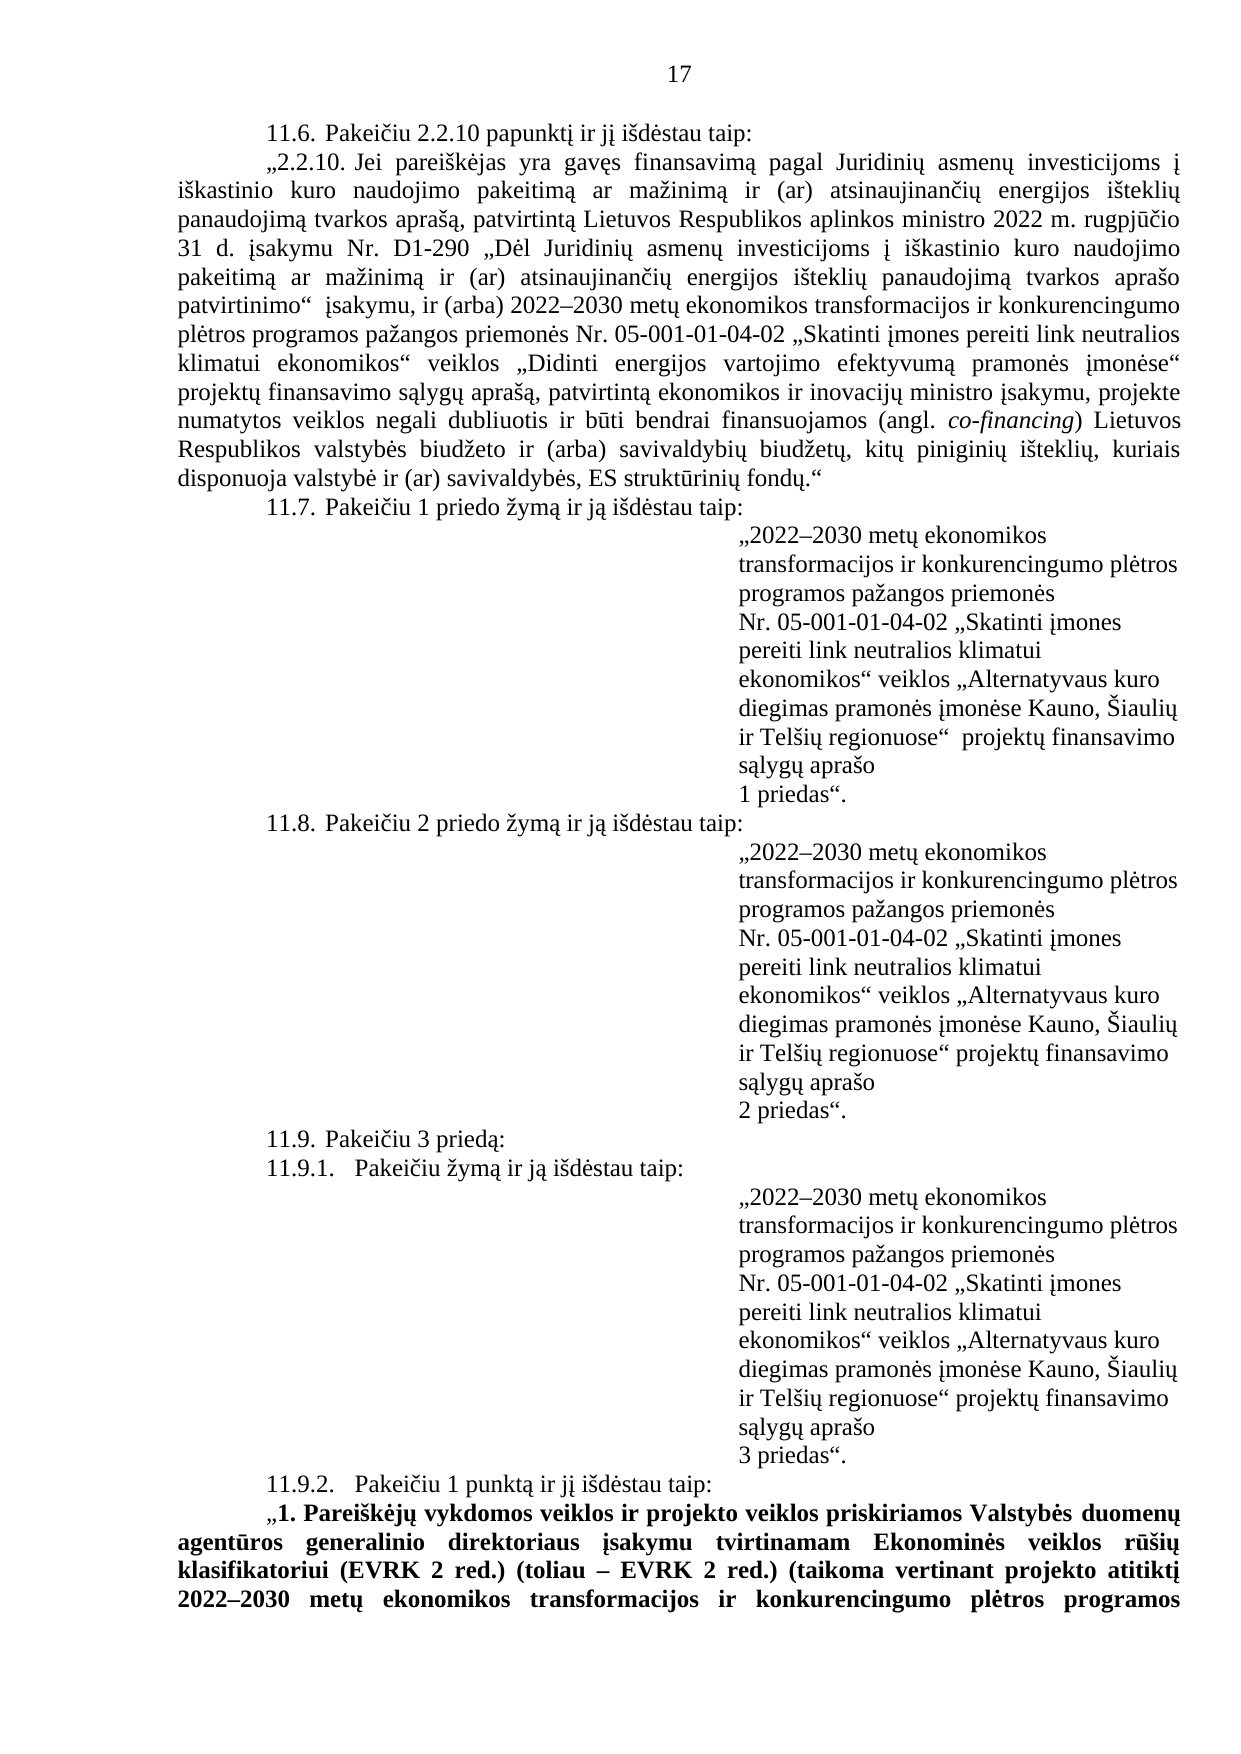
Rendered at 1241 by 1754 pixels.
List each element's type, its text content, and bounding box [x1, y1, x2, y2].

text „2022–2030 metų ekonomikos transformacijos ir konkurencingumo plėtros programos pažangos priemonės [738, 1182, 1181, 1268]
text „2022–2030 metų ekonomikos transformacijos ir konkurencingumo plėtros programos pažangos priemonės [738, 837, 1181, 923]
text 11.9.1. Pakeičiu žymą ir ją išdėstau taip: [177, 1153, 1181, 1182]
text „2.2.10. Jei pareiškėjas yra gavęs finansavimą pagal Juridinių asmenų investicijoms į iškastinio kuro naudojimo pakeitimą ar mažinimą ir (ar) atsinaujinančių energijos išteklių panaudojimą tvarkos aprašą, patvirtintą Lietuvos Respublikos aplinkos ministro 2022 m. rugpjūčio 31 d. įsakymu Nr. D1-290 „Dėl Juridinių asmenų investicijoms į iškastinio kuro naudojimo pakeitimą ar mažinimą ir (ar) atsinaujinančių energijos išteklių panaudojimą tvarkos aprašo patvirtinimo“ įsakymu, ir (arba) 2022–2030 metų ekonomikos transformacijos ir konkurencingumo plėtros programos pažangos priemonės Nr. 05-001-01-04-02 „Skatinti įmones pereiti link neutralios klimatui ekonomikos“ veiklos „Didinti energijos vartojimo efektyvumą pramonės įmonėse“ projektų finansavimo sąlygų aprašą, patvirtintą ekonomikos ir inovacijų ministro įsakymu, projekte numatytos veiklos negali dubliuotis ir būti bendrai finansuojamos (angl. co-financing) Lietuvos Respublikos valstybės biudžeto ir (arba) savivaldybių biudžetų, kitų piniginių išteklių, kuriais disponuoja valstybė ir (ar) savivaldybės, ES struktūrinių fondų.“ [177, 147, 1181, 492]
text 11.8. Pakeičiu 2 priedo žymą ir ją išdėstau taip: [177, 808, 1181, 837]
text 11.6. Pakeičiu 2.2.10 papunktį ir jį išdėstau taip: [177, 118, 1181, 147]
text 11.7. Pakeičiu 1 priedo žymą ir ją išdėstau taip: [177, 492, 1181, 521]
text „1. Pareiškėjų vykdomos veiklos ir projekto veiklos priskiriamos Valstybės duomenų agentūros generalinio direktoriaus įsakymu tvirtinamam Ekonominės veiklos rūšių klasifikatoriui (EVRK 2 red.) (toliau – EVRK 2 red.) (taikoma vertinant projekto atitiktį 2022–2030 metų ekonomikos transformacijos ir konkurencingumo plėtros programos [177, 1498, 1181, 1613]
text 2 priedas“. [738, 1096, 1181, 1124]
text Nr. 05-001-01-04-02 „Skatinti įmones pereiti link neutralios klimatui ekonomikos“ veiklos „Alternatyvaus kuro diegimas pramonės įmonėse Kauno, Šiaulių ir Telšių regionuose“ projektų finansavimo sąlygų aprašo [738, 1268, 1181, 1441]
text „2022–2030 metų ekonomikos transformacijos ir konkurencingumo plėtros programos pažangos priemonės [738, 521, 1181, 607]
text 3 priedas“. [738, 1441, 1181, 1469]
text Nr. 05-001-01-04-02 „Skatinti įmones pereiti link neutralios klimatui ekonomikos“ veiklos „Alternatyvaus kuro diegimas pramonės įmonėse Kauno, Šiaulių ir Telšių regionuose“ projektų finansavimo sąlygų aprašo [738, 923, 1181, 1096]
text 11.9. Pakeičiu 3 priedą: [177, 1124, 1181, 1153]
text 11.9.2. Pakeičiu 1 punktą ir jį išdėstau taip: [177, 1469, 1181, 1498]
text 1 priedas“. [738, 779, 1181, 808]
text Nr. 05-001-01-04-02 „Skatinti įmones pereiti link neutralios klimatui ekonomikos“ veiklos „Alternatyvaus kuro diegimas pramonės įmonėse Kauno, Šiaulių ir Telšių regionuose“ projektų finansavimo sąlygų aprašo [738, 607, 1181, 779]
